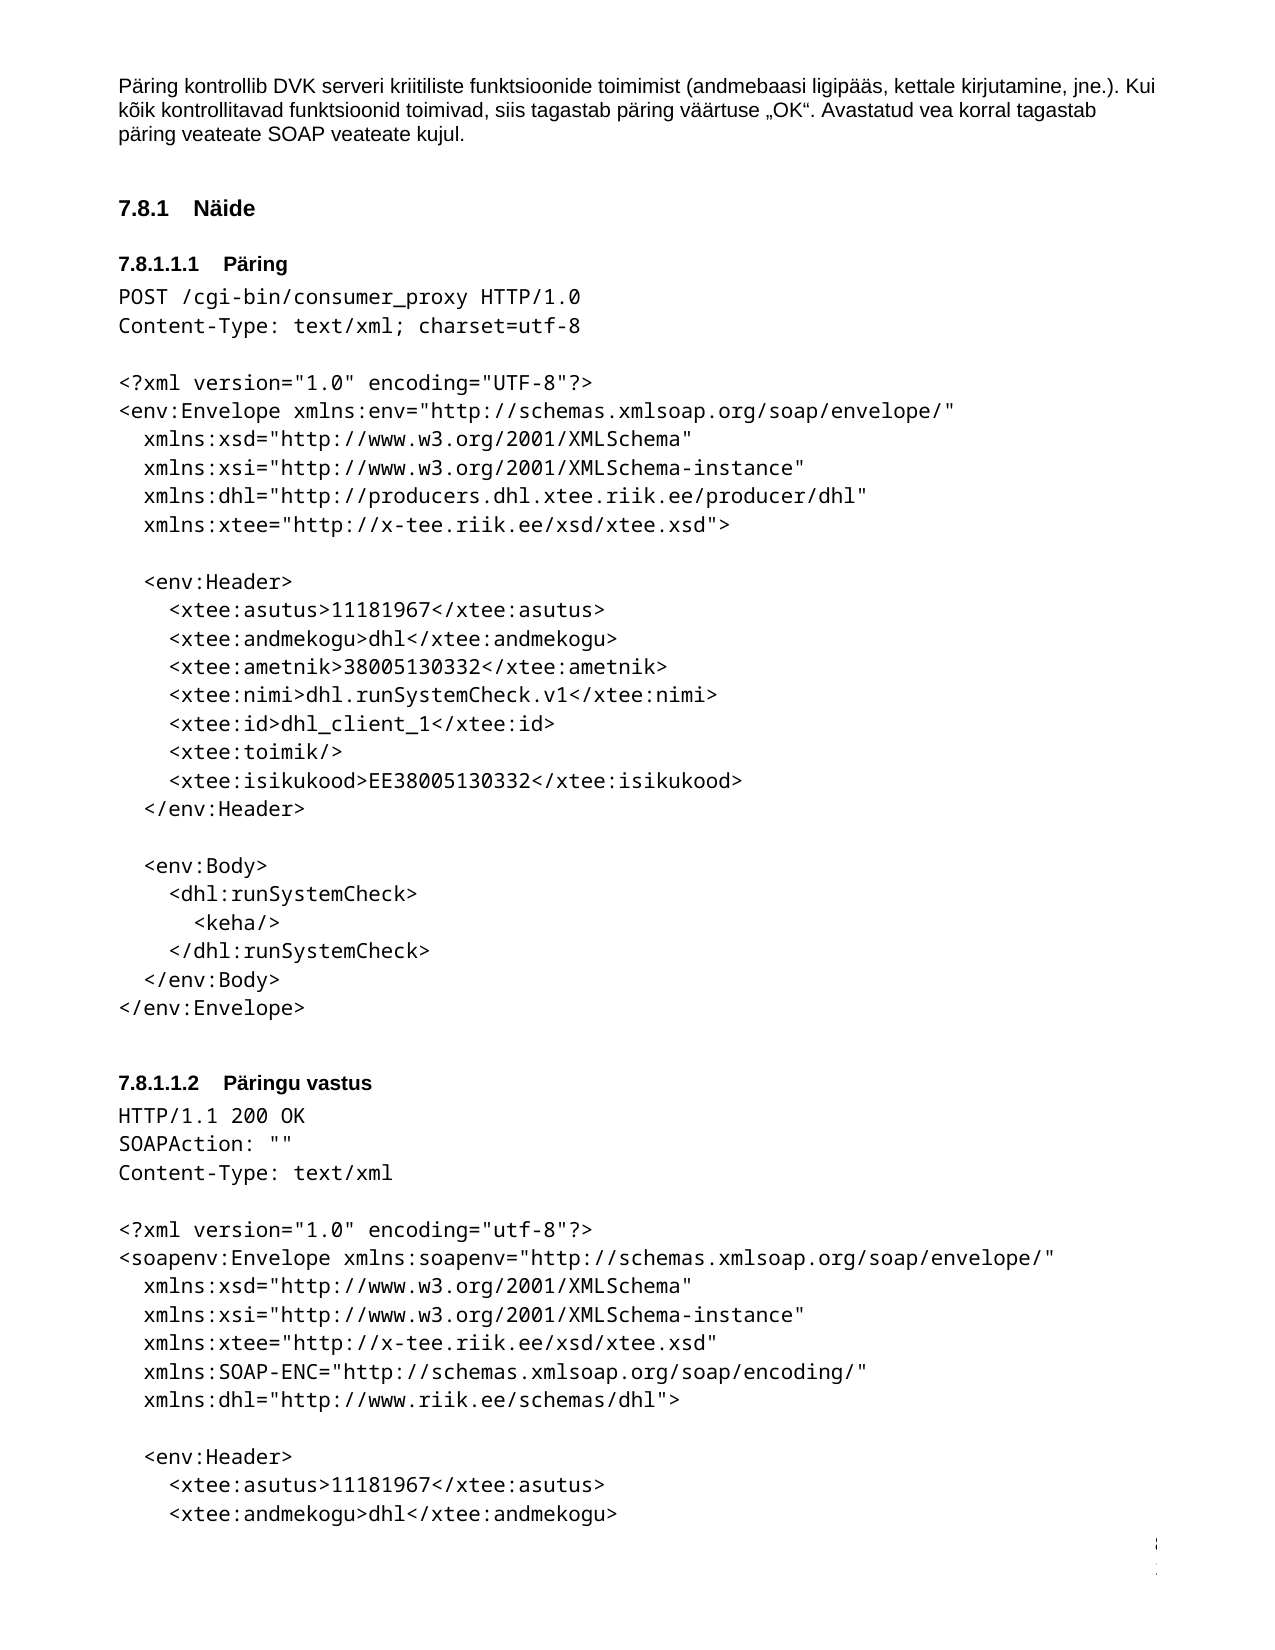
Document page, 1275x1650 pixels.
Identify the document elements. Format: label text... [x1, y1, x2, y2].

text xmlns:xsi="http://www.w3.org/2001/XMLSchema-instance" [118, 453, 1157, 481]
text <keha/> [118, 908, 1157, 936]
text xmlns:SOAP-ENC="http://schemas.xmlsoap.org/soap/encoding/" [118, 1357, 1157, 1385]
text <xtee:ametnik>38005130332</xtee:ametnik> [118, 652, 1157, 681]
text </env:Envelope> [118, 993, 1157, 1022]
text </env:Header> [118, 794, 1157, 823]
text <env:Header> [118, 567, 1157, 595]
text <xtee:isikukood>EE38005130332</xtee:isikukood> [118, 766, 1157, 794]
text <?xml version="1.0" encoding="utf-8"?> [118, 1215, 1157, 1243]
text HTTP/1.1 200 OK [118, 1101, 1157, 1129]
subtitle Päring [118, 252, 1157, 276]
text <xtee:andmekogu>dhl</xtee:andmekogu> [118, 624, 1157, 652]
text Content-Type: text/xml [118, 1158, 1157, 1186]
text <env:Header> [118, 1442, 1157, 1471]
text xmlns:xsi="http://www.w3.org/2001/XMLSchema-instance" [118, 1300, 1157, 1328]
text Päring kontrollib DVK serveri kriitiliste funktsioonide toimimist (andmebaasi ligipääs, kettale kirjutamine, jne.). Kui kõik kontrollitavad funktsioonid toimivad, siis tagastab päring väärtuse „OK“. Avastatud vea korral tagastab päring veateate SOAP veateate kujul. [118, 74, 1157, 146]
text <?xml version="1.0" encoding="UTF-8"?> [118, 368, 1157, 396]
text <xtee:toimik/> [118, 737, 1157, 766]
text xmlns:xtee="http://x-tee.riik.ee/xsd/xtee.xsd"> [118, 510, 1157, 538]
text <env:Envelope xmlns:env="http://schemas.xmlsoap.org/soap/envelope/" [118, 396, 1157, 424]
text <xtee:asutus>11181967</xtee:asutus> [118, 1471, 1157, 1499]
subtitle Päringu vastus [118, 1071, 1157, 1095]
text SOAPAction: "" [118, 1129, 1157, 1158]
text xmlns:xsd="http://www.w3.org/2001/XMLSchema" [118, 424, 1157, 453]
text Content-Type: text/xml; charset=utf-8 [118, 311, 1157, 339]
text POST /cgi-bin/consumer_proxy HTTP/1.0 [118, 282, 1157, 311]
text xmlns:dhl="http://producers.dhl.xtee.riik.ee/producer/dhl" [118, 481, 1157, 510]
text </dhl:runSystemCheck> [118, 936, 1157, 965]
text <xtee:nimi>dhl.runSystemCheck.v1</xtee:nimi> [118, 681, 1157, 709]
text <xtee:id>dhl_client_1</xtee:id> [118, 709, 1157, 737]
text <soapenv:Envelope xmlns:soapenv="http://schemas.xmlsoap.org/soap/envelope/" [118, 1243, 1157, 1272]
text </env:Body> [118, 965, 1157, 993]
text <xtee:andmekogu>dhl</xtee:andmekogu> [118, 1499, 1157, 1527]
text xmlns:xtee="http://x-tee.riik.ee/xsd/xtee.xsd" [118, 1328, 1157, 1357]
text xmlns:xsd="http://www.w3.org/2001/XMLSchema" [118, 1272, 1157, 1300]
text <dhl:runSystemCheck> [118, 879, 1157, 908]
subtitle Näide [118, 194, 1157, 221]
text xmlns:dhl="http://www.riik.ee/schemas/dhl"> [118, 1385, 1157, 1414]
text <xtee:asutus>11181967</xtee:asutus> [118, 595, 1157, 624]
text <env:Body> [118, 851, 1157, 879]
